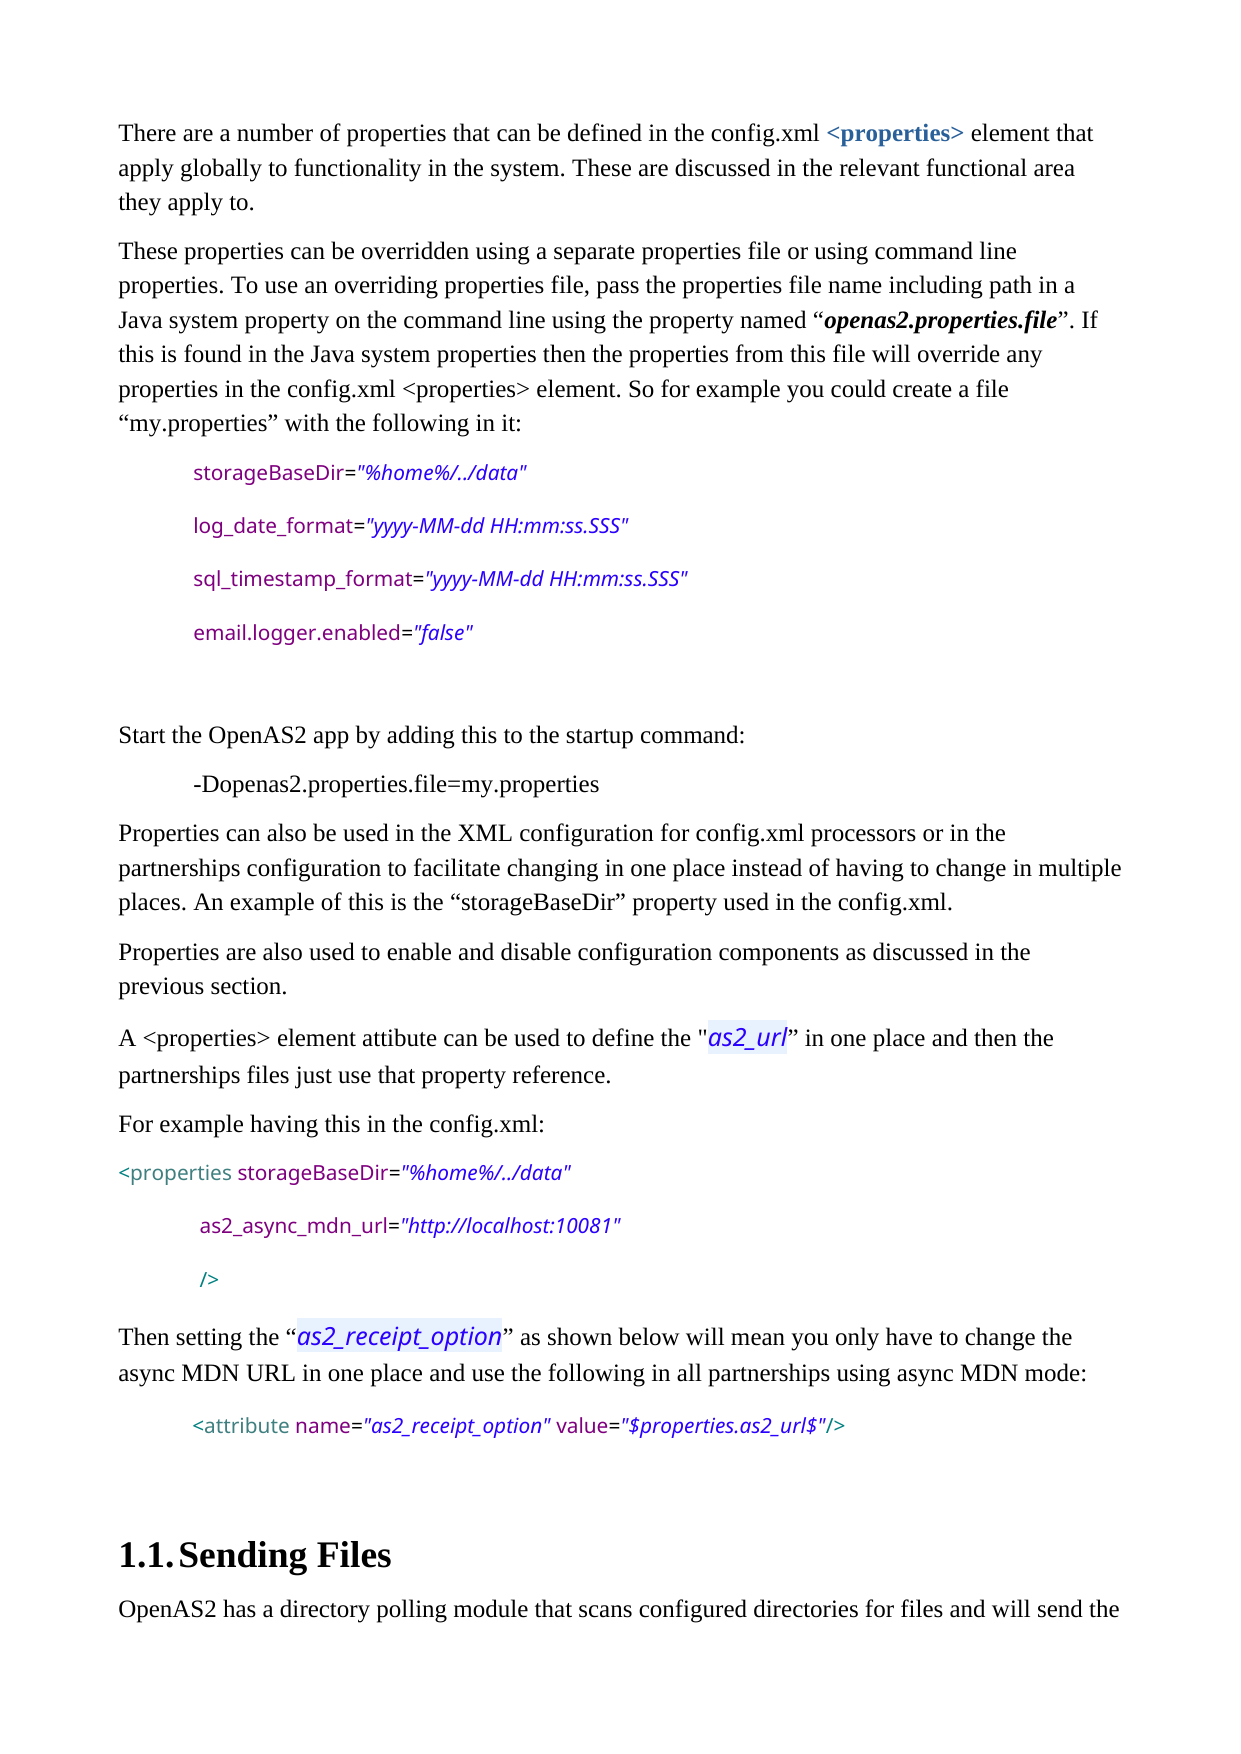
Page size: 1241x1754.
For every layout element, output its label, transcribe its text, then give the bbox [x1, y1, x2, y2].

text as2_async_mdn_url="http://localhost:10081" [118, 1211, 1122, 1240]
text <properties storageBaseDir="%home%/../data" [118, 1158, 1122, 1186]
text sql_timestamp_format="yyyy-MM-dd HH:mm:ss.SSS" [193, 564, 1122, 593]
text For example having this in the config.xml: [118, 1109, 1122, 1138]
text -Dopenas2.properties.file=my.properties [193, 769, 1122, 798]
text Properties are also used to enable and disable configuration components as discussed in the previous section. [118, 937, 1122, 1000]
text <attribute name="as2_receipt_option" value="$properties.as2_url$"/> [118, 1407, 1122, 1441]
text log_date_format="yyyy-MM-dd HH:mm:ss.SSS" [193, 511, 1122, 539]
text Start the OpenAS2 app by adding this to the startup command: [118, 720, 1122, 749]
text storageBaseDir="%home%/../data" [193, 458, 1122, 486]
text A <properties> element attibute can be used to define the "as2_url” in one place and then the partnerships files just use that property reference. [118, 1020, 1122, 1089]
text There are a number of properties that can be defined in the config.xml <properties> element that apply globally to functionality in the system. These are discussed in the relevant functional area they apply to. [118, 118, 1122, 216]
text /> [118, 1265, 1122, 1293]
text email.logger.enabled="false" [193, 618, 1122, 646]
text Properties can also be used in the XML configuration for config.xml processors or in the partnerships configuration to facilitate changing in one place instead of having to change in multiple places. An example of this is the “storageBaseDir” property used in the config.xml. [118, 818, 1122, 916]
text These properties can be overridden using a separate properties file or using command line properties. To use an overriding properties file, pass the properties file name including path in a Java system property on the command line using the property named “openas2.properties.file”. If this is found in the Java system properties then the properties from this file will override any properties in the config.xml <properties> element. So for example you could create a file “my.properties” with the following in it: [118, 236, 1122, 437]
list Sending Files [118, 1532, 1122, 1576]
text OpenAS2 has a directory polling module that scans configured directories for files and will send the [118, 1594, 1122, 1623]
text Then setting the “as2_receipt_option” as shown below will mean you only have to change the async MDN URL in one place and use the following in all partnerships using async MDN mode: [118, 1318, 1122, 1387]
